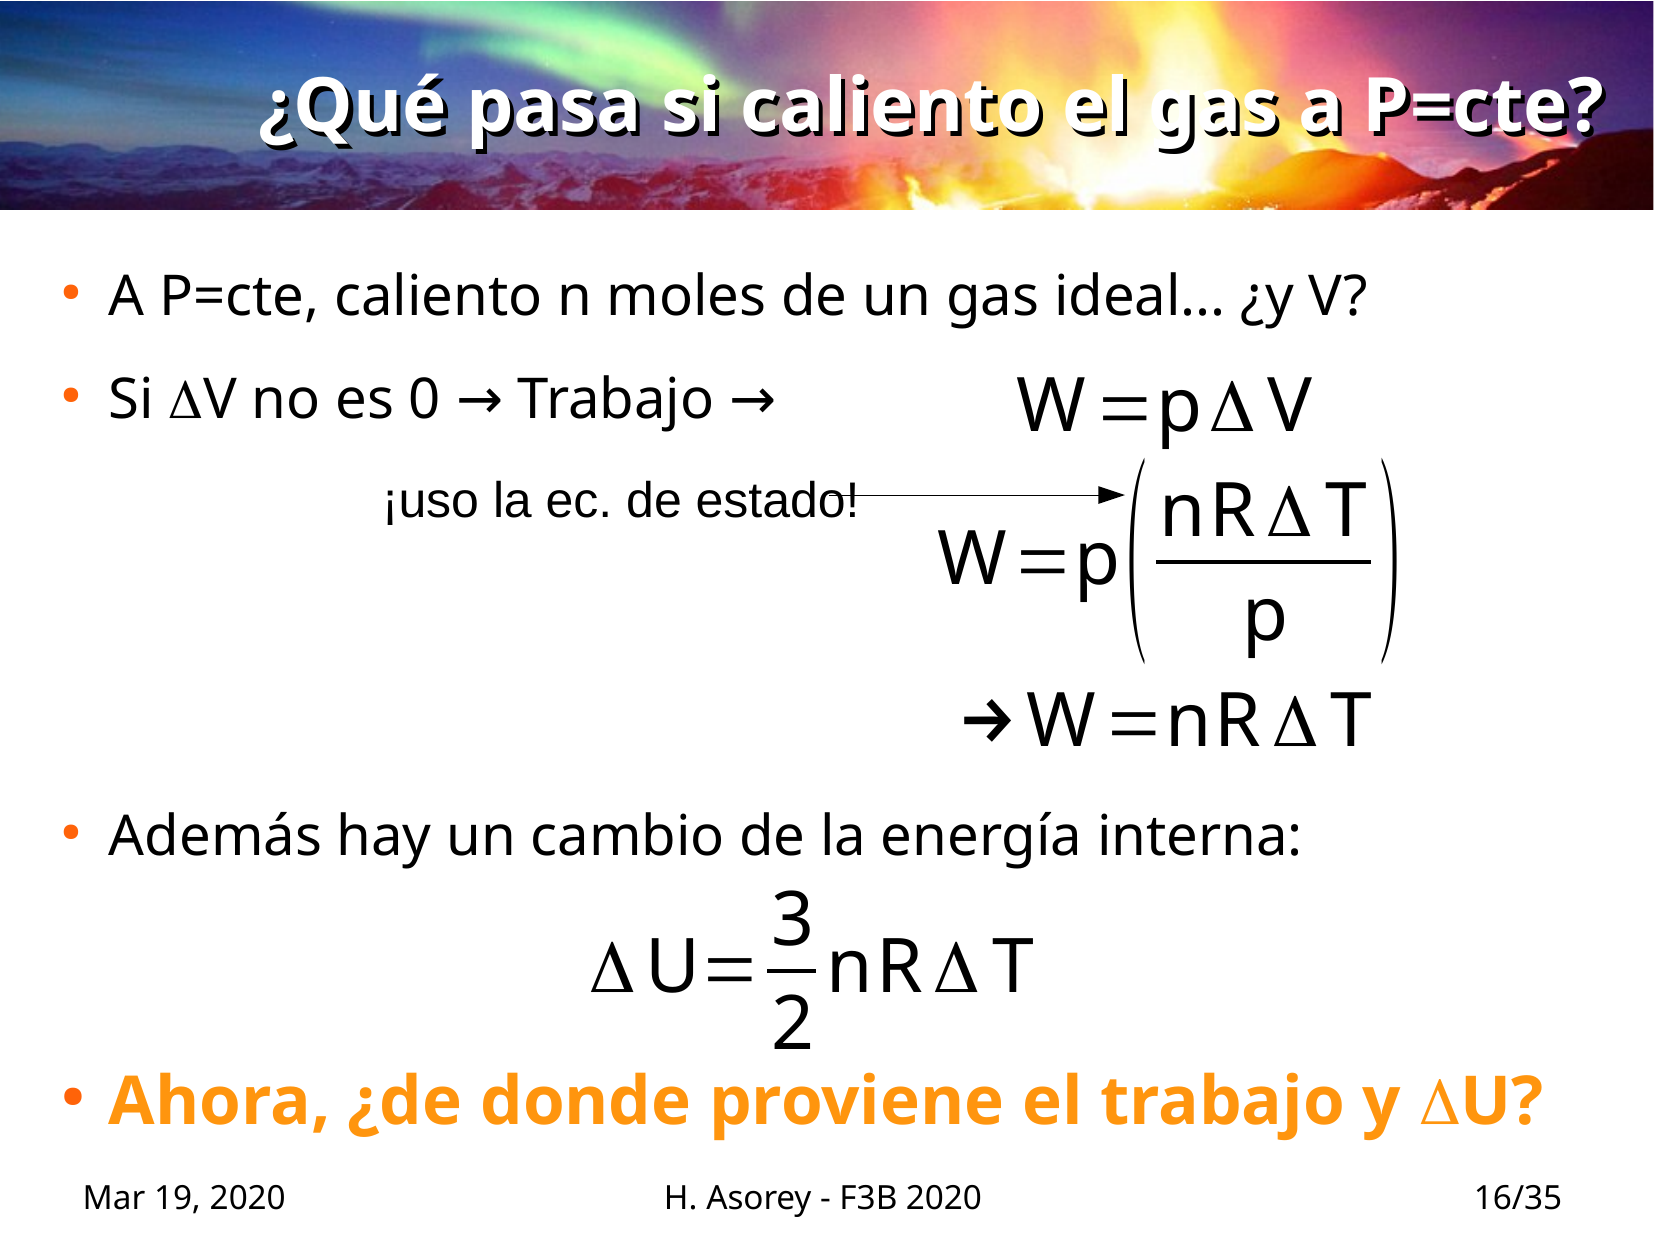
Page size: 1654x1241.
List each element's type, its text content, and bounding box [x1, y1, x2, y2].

picture [0, 1, 1654, 210]
list A P=cte, caliento n moles de un gas ideal... ¿y V? Si DV no es 0 → Trabajo → Además hay un cambio de la energía interna: Ahora, ¿de donde proviene el trabajo y DU? [45, 255, 1606, 1156]
chart [581, 872, 1041, 1068]
text_box ¡uso la ec. de estado! [367, 465, 875, 541]
chart [927, 358, 1411, 766]
title ¿Qué pasa si caliento el gas a P=cte? [45, 15, 1606, 191]
